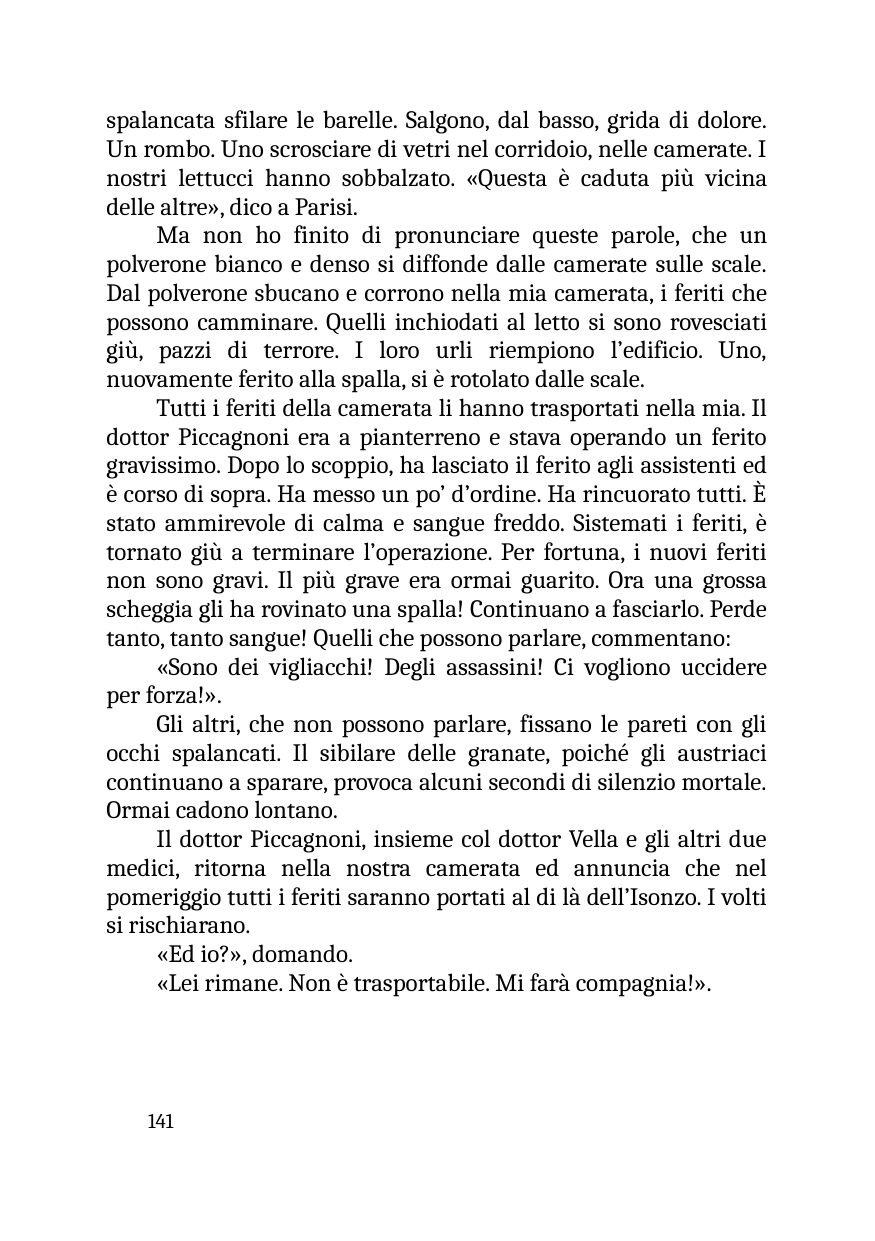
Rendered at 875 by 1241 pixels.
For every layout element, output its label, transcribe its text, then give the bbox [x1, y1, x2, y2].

text Gli altri, che non possono parlare, fissano le pareti con gli occhi spalancati. Il sibilare delle granate, poiché gli austriaci continuano a sparare, provoca alcuni secondi di silenzio mortale. Ormai cadono lontano. [106, 710, 768, 825]
text «Ed io?», domando. [106, 940, 768, 969]
text Tutti i feriti della camerata li hanno trasportati nella mia. Il dottor Piccagnoni era a pianterreno e stava operando un ferito gravissimo. Dopo lo scoppio, ha lasciato il ferito agli assistenti ed è corso di sopra. Ha messo un po’ d’ordine. Ha rincuorato tutti. È stato ammirevole di calma e sangue freddo. Sistemati i feriti, è tornato giù a terminare l’operazione. Per fortuna, i nuovi feriti non sono gravi. Il più grave era ormai guarito. Ora una grossa scheggia gli ha rovinato una spalla! Continuano a fasciarlo. Perde tanto, tanto sangue! Quelli che possono parlare, commentano: [106, 394, 768, 652]
text Ma non ho finito di pronunciare queste parole, che un polverone bianco e denso si diffonde dalle camerate sulle scale. Dal polverone sbucano e corrono nella mia camerata, i feriti che possono camminare. Quelli inchiodati al letto si sono rovesciati giù, pazzi di terrore. I loro urli riempiono l’edificio. Uno, nuovamente ferito alla spalla, si è rotolato dalle scale. [106, 221, 768, 394]
text «Lei rimane. Non è trasportabile. Mi farà compagnia!». [106, 969, 768, 997]
text «Sono dei vigliacchi! Degli assassini! Ci vogliono uccidere per forza!». [106, 652, 768, 710]
text Il dottor Piccagnoni, insieme col dottor Vella e gli altri due medici, ritorna nella nostra camerata ed annuncia che nel pomeriggio tutti i feriti saranno portati al di là dell’Isonzo. I volti si rischiarano. [106, 825, 768, 940]
text spalancata sfilare le barelle. Salgono, dal basso, grida di dolore. Un rombo. Uno scrosciare di vetri nel corridoio, nelle camerate. I nostri lettucci hanno sobbalzato. «Questa è caduta più vicina delle altre», dico a Parisi. [106, 106, 768, 221]
